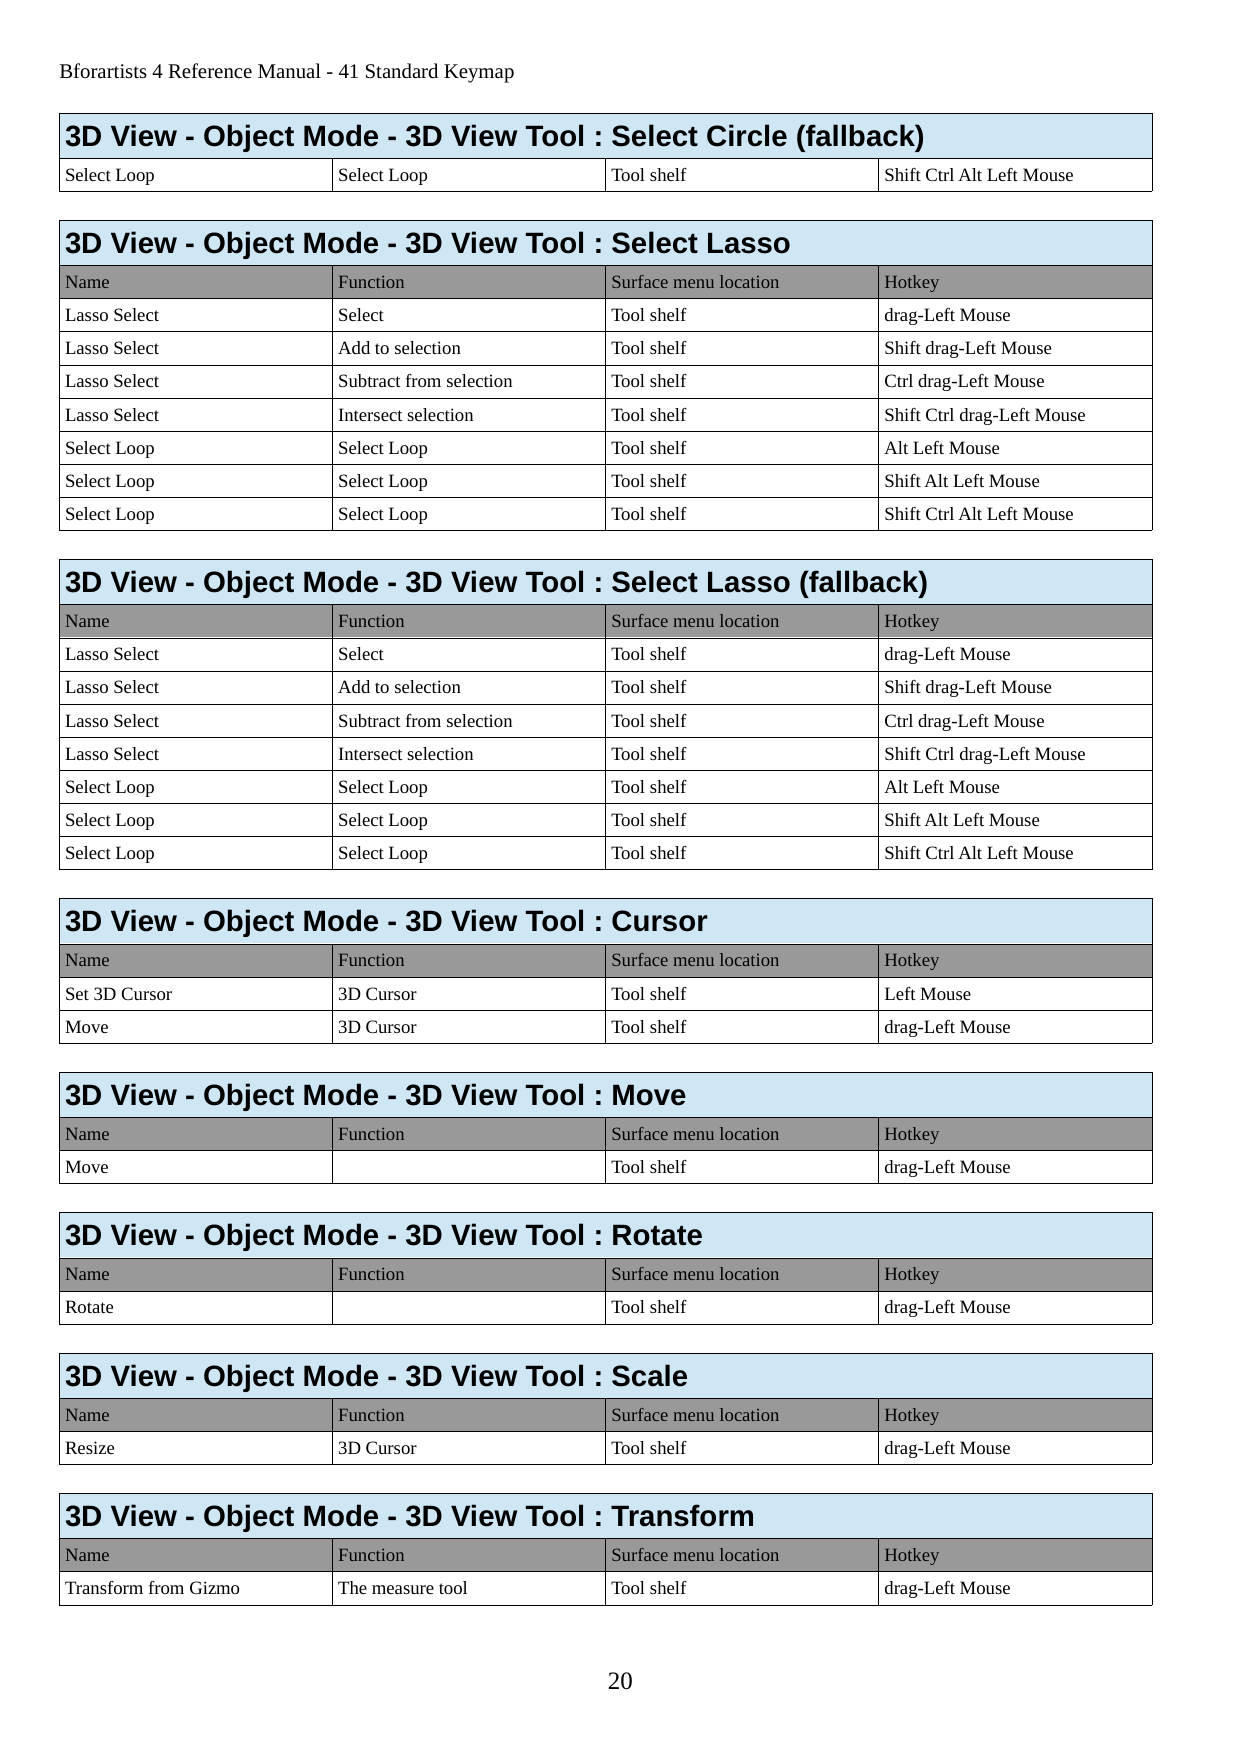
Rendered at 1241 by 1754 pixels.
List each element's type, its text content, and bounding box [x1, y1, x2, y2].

table_cell Select Loop [333, 159, 605, 191]
table_cell drag-Left Mouse [879, 1151, 1152, 1183]
table_header 3D View - Object Mode - 3D View Tool : Cursor [60, 899, 1152, 943]
table_cell Shift Ctrl Alt Left Mouse [879, 837, 1152, 869]
table_cell Tool shelf [606, 978, 878, 1010]
table_cell Hotkey [879, 605, 1152, 637]
table_cell Function [333, 1399, 605, 1431]
table_cell Tool shelf [606, 332, 878, 364]
table_cell Tool shelf [606, 804, 878, 836]
table_cell Lasso Select [60, 332, 332, 364]
table_cell Select Loop [333, 804, 605, 836]
table_cell Function [333, 945, 605, 977]
table_cell Select Loop [333, 498, 605, 530]
table_cell Surface menu location [606, 1118, 878, 1150]
table_cell Name [60, 266, 332, 298]
table_header 3D View - Object Mode - 3D View Tool : Select Circle (fallback) [60, 114, 1152, 158]
table_cell Tool shelf [606, 1151, 878, 1183]
table_cell Shift Ctrl Alt Left Mouse [879, 159, 1152, 191]
table_cell Lasso Select [60, 399, 332, 431]
table_cell drag-Left Mouse [879, 639, 1152, 671]
table_cell Subtract from selection [333, 705, 605, 737]
table_cell Name [60, 945, 332, 977]
table_cell Subtract from selection [333, 366, 605, 398]
table_cell Function [333, 1259, 605, 1291]
table_cell Surface menu location [606, 1539, 878, 1571]
table_cell drag-Left Mouse [879, 299, 1152, 331]
table_cell Tool shelf [606, 639, 878, 671]
table_cell Lasso Select [60, 738, 332, 770]
table_cell Name [60, 1118, 332, 1150]
table_cell Function [333, 266, 605, 298]
table_cell Tool shelf [606, 672, 878, 704]
table_cell Hotkey [879, 266, 1152, 298]
table_cell Hotkey [879, 945, 1152, 977]
table_cell Tool shelf [606, 1011, 878, 1043]
table_cell 3D Cursor [333, 1011, 605, 1043]
table_cell Surface menu location [606, 605, 878, 637]
table_cell Tool shelf [606, 1292, 878, 1324]
table_cell drag-Left Mouse [879, 1572, 1152, 1604]
table_cell Surface menu location [606, 1399, 878, 1431]
table_cell Intersect selection [333, 399, 605, 431]
table_cell Left Mouse [879, 978, 1152, 1010]
table_cell Tool shelf [606, 1572, 878, 1604]
table_cell Lasso Select [60, 705, 332, 737]
table_cell 3D Cursor [333, 1432, 605, 1464]
table_cell Surface menu location [606, 945, 878, 977]
table_cell Function [333, 605, 605, 637]
table_header 3D View - Object Mode - 3D View Tool : Select Lasso (fallback) [60, 560, 1152, 604]
table_cell Tool shelf [606, 705, 878, 737]
table_cell Tool shelf [606, 1432, 878, 1464]
table_header 3D View - Object Mode - 3D View Tool : Scale [60, 1354, 1152, 1398]
table_cell Select [333, 299, 605, 331]
table_cell Add to selection [333, 672, 605, 704]
table_cell Tool shelf [606, 432, 878, 464]
table_cell Alt Left Mouse [879, 432, 1152, 464]
table_cell Move [60, 1011, 332, 1043]
table_cell Select Loop [60, 837, 332, 869]
table_cell Shift Ctrl drag-Left Mouse [879, 738, 1152, 770]
table_header 3D View - Object Mode - 3D View Tool : Transform [60, 1494, 1152, 1538]
table_cell Shift Alt Left Mouse [879, 804, 1152, 836]
table_cell Select Loop [333, 465, 605, 497]
table_cell 3D Cursor [333, 978, 605, 1010]
table_cell Select Loop [60, 159, 332, 191]
table_cell Move [60, 1151, 332, 1183]
table_cell Surface menu location [606, 1259, 878, 1291]
table_cell Select Loop [60, 771, 332, 803]
table_cell Tool shelf [606, 299, 878, 331]
table_cell Tool shelf [606, 159, 878, 191]
table_cell Select Loop [333, 771, 605, 803]
table_cell Set 3D Cursor [60, 978, 332, 1010]
table_cell Shift Ctrl drag-Left Mouse [879, 399, 1152, 431]
table_cell drag-Left Mouse [879, 1292, 1152, 1324]
table_cell Transform from Gizmo [60, 1572, 332, 1604]
table_header 3D View - Object Mode - 3D View Tool : Move [60, 1073, 1152, 1117]
table_cell Shift drag-Left Mouse [879, 672, 1152, 704]
table_cell Hotkey [879, 1539, 1152, 1571]
table_cell Tool shelf [606, 837, 878, 869]
table_cell [333, 1292, 605, 1324]
table_cell Shift drag-Left Mouse [879, 332, 1152, 364]
table_cell Surface menu location [606, 266, 878, 298]
table_cell Name [60, 1259, 332, 1291]
table_cell [333, 1151, 605, 1183]
table_cell Select Loop [60, 465, 332, 497]
table_cell Select Loop [333, 432, 605, 464]
table_cell Shift Alt Left Mouse [879, 465, 1152, 497]
table_cell Name [60, 1399, 332, 1431]
table_cell Function [333, 1118, 605, 1150]
table_cell Select Loop [60, 498, 332, 530]
table_cell Tool shelf [606, 366, 878, 398]
table_cell Name [60, 605, 332, 637]
table_cell Function [333, 1539, 605, 1571]
table_cell Tool shelf [606, 738, 878, 770]
table_cell Hotkey [879, 1118, 1152, 1150]
table_cell Select Loop [60, 804, 332, 836]
table_cell drag-Left Mouse [879, 1432, 1152, 1464]
table_header 3D View - Object Mode - 3D View Tool : Rotate [60, 1213, 1152, 1257]
table_cell Ctrl drag-Left Mouse [879, 366, 1152, 398]
table_cell Lasso Select [60, 299, 332, 331]
table_cell drag-Left Mouse [879, 1011, 1152, 1043]
table_cell Ctrl drag-Left Mouse [879, 705, 1152, 737]
table_cell Lasso Select [60, 366, 332, 398]
table_cell Add to selection [333, 332, 605, 364]
table_cell Tool shelf [606, 465, 878, 497]
table_cell Intersect selection [333, 738, 605, 770]
table_header 3D View - Object Mode - 3D View Tool : Select Lasso [60, 221, 1152, 265]
table_cell Select [333, 639, 605, 671]
table_cell The measure tool [333, 1572, 605, 1604]
table_cell Rotate [60, 1292, 332, 1324]
table_cell Lasso Select [60, 672, 332, 704]
table_cell Select Loop [333, 837, 605, 869]
table_cell Select Loop [60, 432, 332, 464]
table_cell Hotkey [879, 1399, 1152, 1431]
table_cell Shift Ctrl Alt Left Mouse [879, 498, 1152, 530]
table_cell Resize [60, 1432, 332, 1464]
table_cell Hotkey [879, 1259, 1152, 1291]
table_cell Name [60, 1539, 332, 1571]
table_cell Tool shelf [606, 498, 878, 530]
table_cell Tool shelf [606, 771, 878, 803]
table_cell Tool shelf [606, 399, 878, 431]
table_cell Lasso Select [60, 639, 332, 671]
table_cell Alt Left Mouse [879, 771, 1152, 803]
